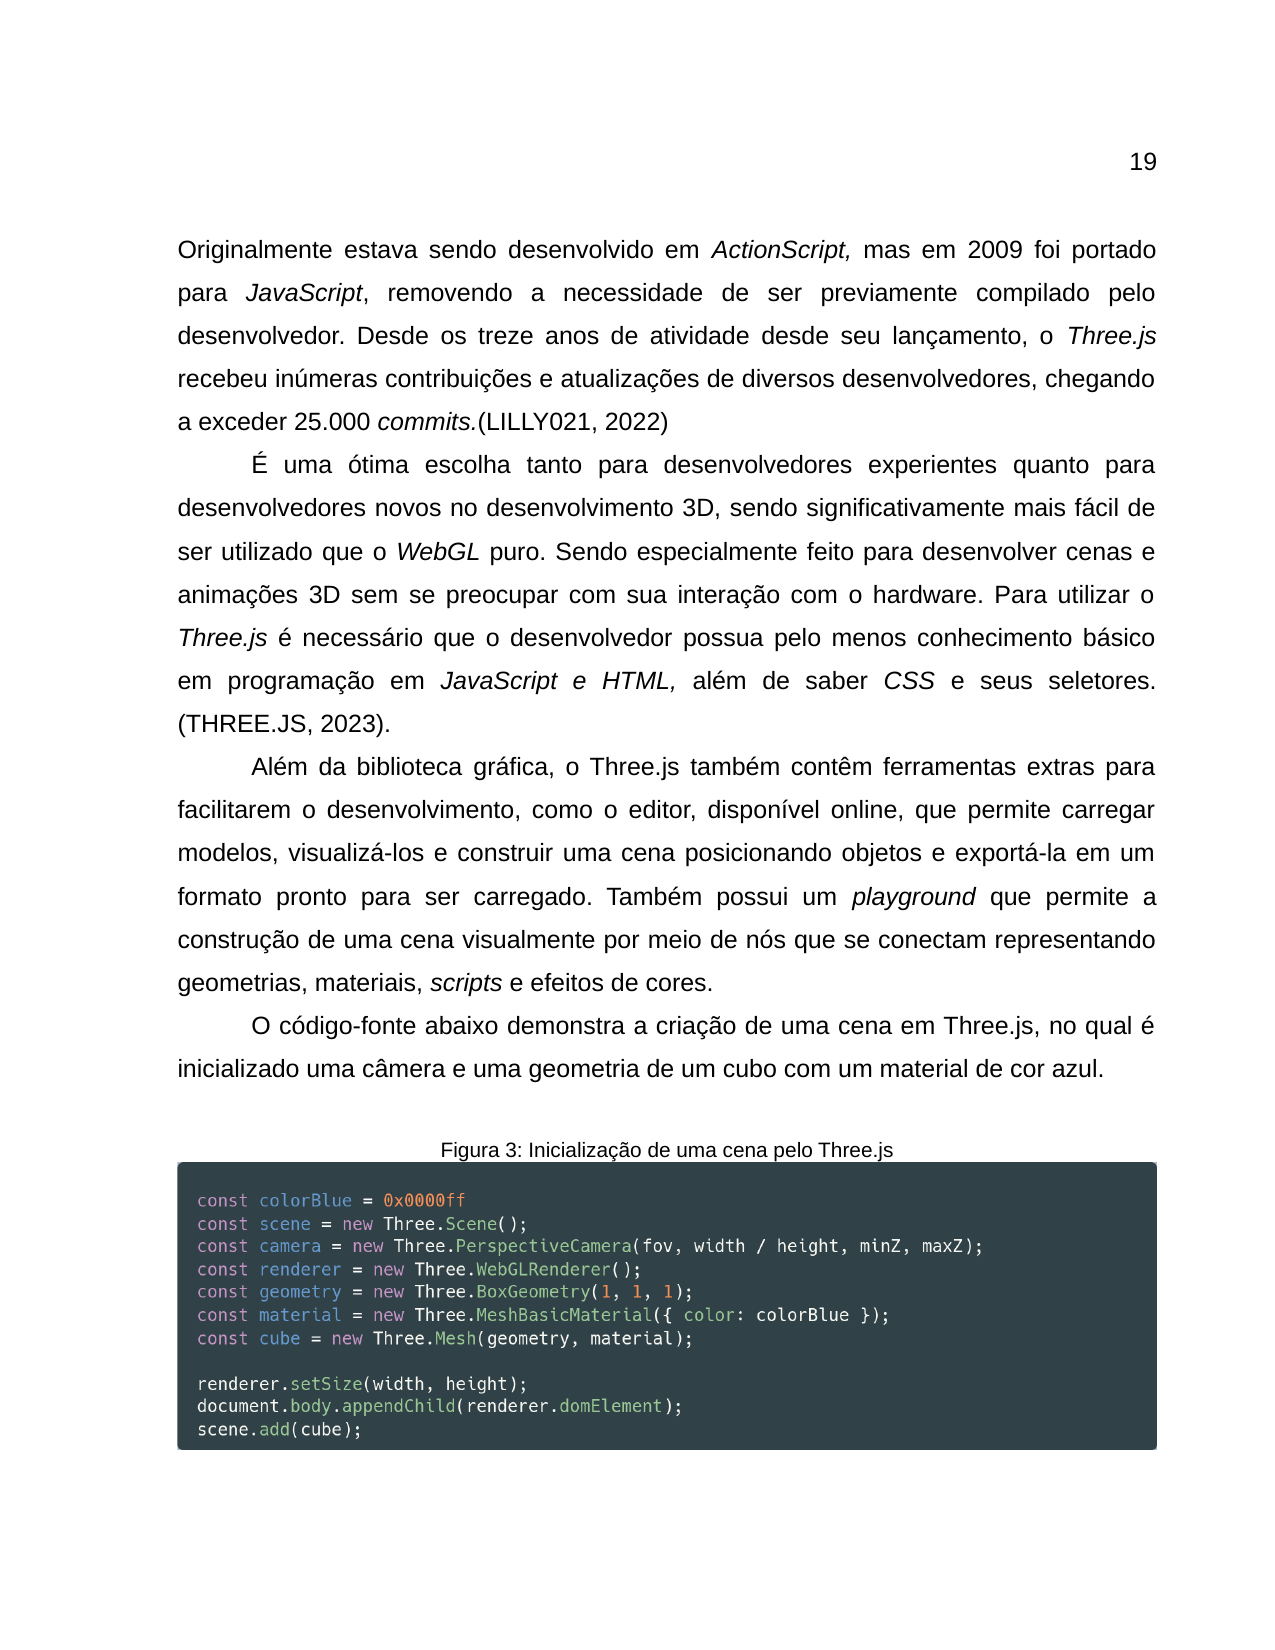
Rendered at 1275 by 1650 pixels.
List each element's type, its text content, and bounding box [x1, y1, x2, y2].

text Originalmente estava sendo desenvolvido em ActionScript, mas em 2009 foi portado para JavaScript, removendo a necessidade de ser previamente compilado pelo desenvolvedor. Desde os treze anos de atividade desde seu lançamento, o Three.js recebeu inúmeras contribuições e atualizações de diversos desenvolvedores, chegando a exceder 25.000 commits.(LILLY021, 2022) [177, 235, 1157, 436]
text O código-fonte abaixo demonstra a criação de uma cena em Three.js, no qual é inicializado uma câmera e uma geometria de um cubo com um material de cor azul. [177, 1011, 1157, 1083]
text É uma ótima escolha tanto para desenvolvedores experientes quanto para desenvolvedores novos no desenvolvimento 3D, sendo significativamente mais fácil de ser utilizado que o WebGL puro. Sendo especialmente feito para desenvolver cenas e animações 3D sem se preocupar com sua interação com o hardware. Para utilizar o Three.js é necessário que o desenvolvedor possua pelo menos conhecimento básico em programação em JavaScript e HTML, além de saber CSS e seus seletores. (THREE.JS, 2023). [177, 450, 1157, 738]
text Figura 3: Inicialização de uma cena pelo Three.js [177, 1138, 1157, 1162]
text Além da biblioteca gráfica, o Three.js também contêm ferramentas extras para facilitarem o desenvolvimento, como o editor, disponível online, que permite carregar modelos, visualizá-los e construir uma cena posicionando objetos e exportá-la em um formato pronto para ser carregado. Também possui um playground que permite a construção de uma cena visualmente por meio de nós que se conectam representando geometrias, materiais, scripts e efeitos de cores. [177, 752, 1157, 997]
picture [177, 1162, 1157, 1450]
